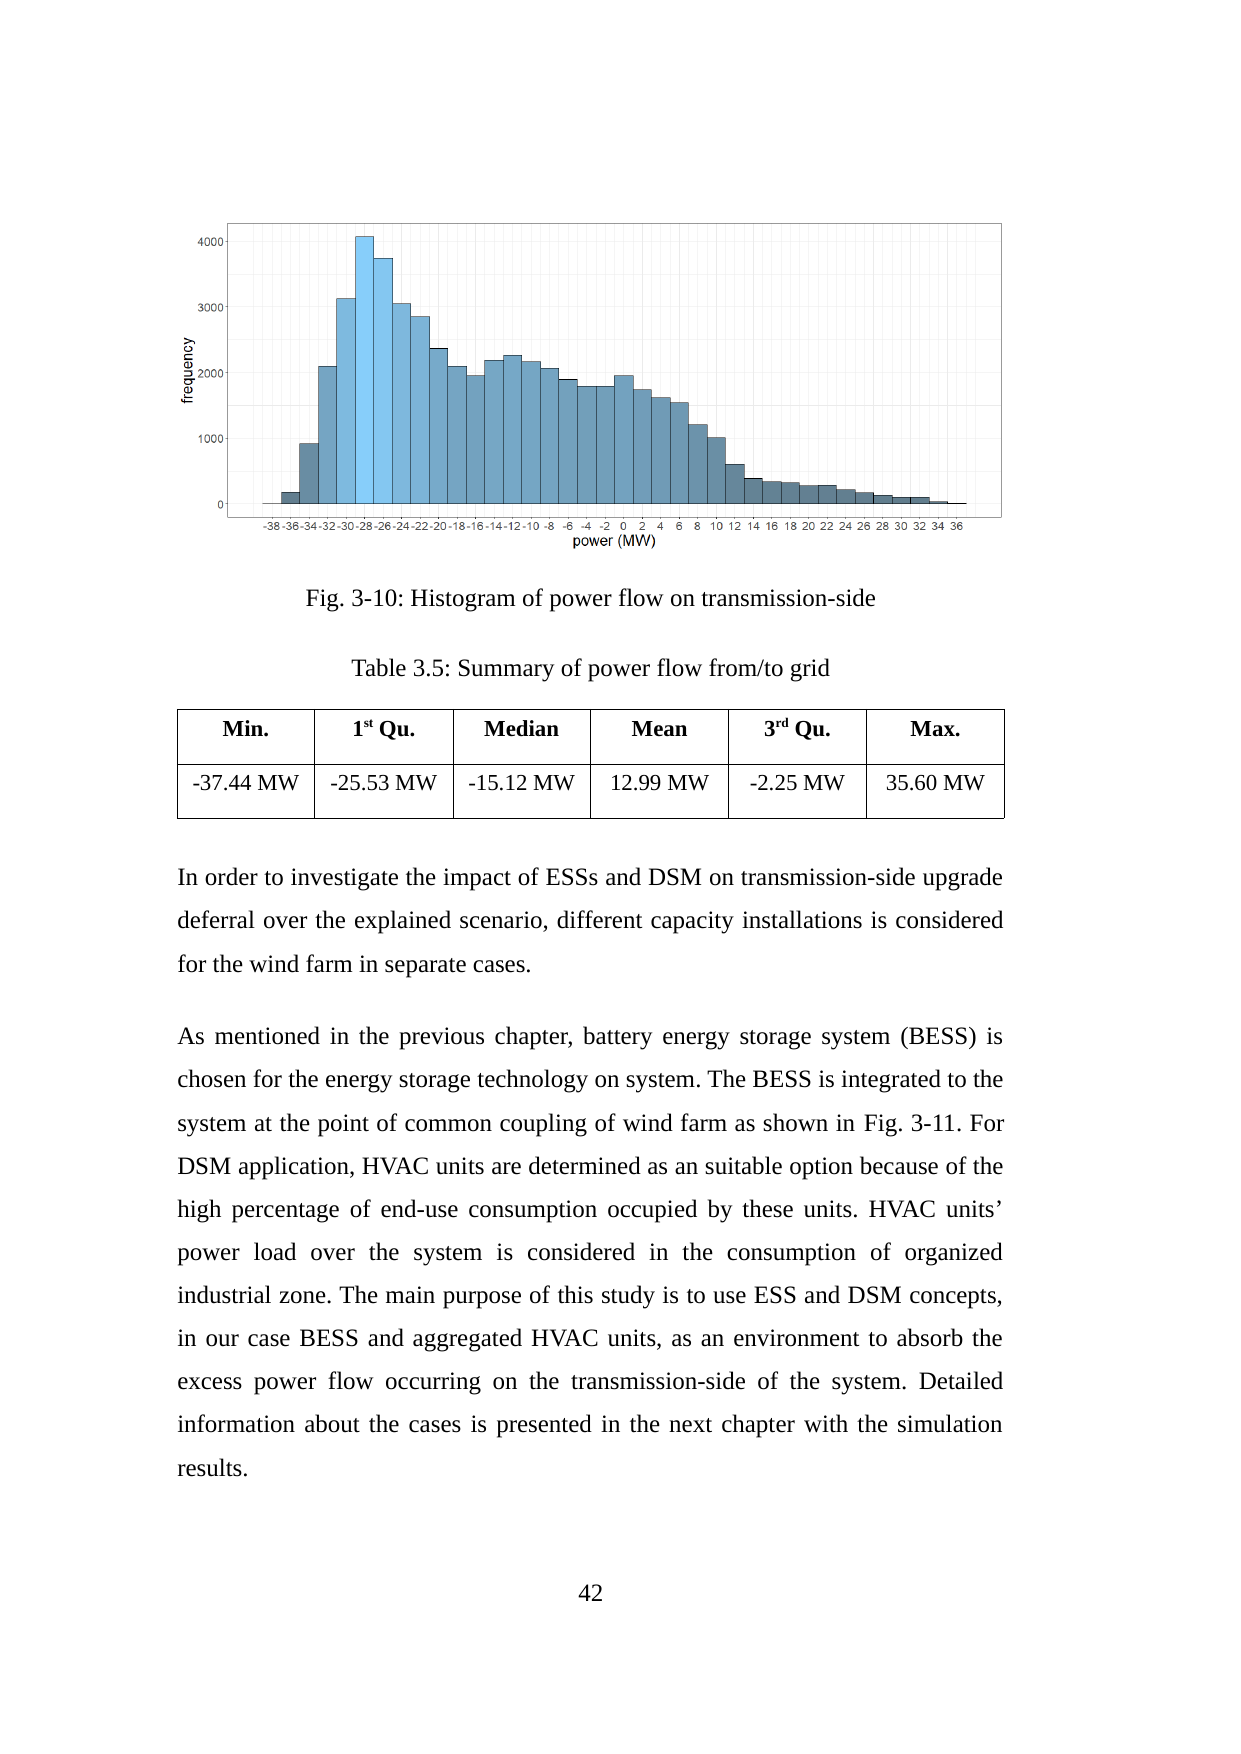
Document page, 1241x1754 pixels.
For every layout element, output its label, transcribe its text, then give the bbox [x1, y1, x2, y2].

table_cell -25.53 MW [315, 765, 453, 818]
table_header Median [454, 710, 590, 763]
table_cell 35.60 MW [867, 765, 1004, 818]
table_cell 12.99 MW [591, 765, 728, 818]
subtitle In order to investigate the impact of ESSs and DSM on transmission-side upgrade deferral over the explained scenario, different capacity installations is considered for the wind farm in separate cases. [177, 862, 1004, 977]
table_cell -15.12 MW [454, 765, 590, 818]
picture [177, 219, 1005, 551]
text Fig. 3-10: Histogram of power flow on transmission-side [177, 583, 1004, 612]
table_header Max. [867, 710, 1004, 763]
table_header Min. [178, 710, 314, 763]
text Table 3.5: Summary of power flow from/to grid [177, 653, 1004, 682]
table_header 3rd Qu. [729, 710, 866, 763]
table_header Mean [591, 710, 728, 763]
text As mentioned in the previous chapter, battery energy storage system (BESS) is chosen for the energy storage technology on system. The BESS is integrated to the system at the point of common coupling of wind farm as shown in Fig. 3-11. For DSM application, HVAC units are determined as an suitable option because of the high percentage of end-use consumption occupied by these units. HVAC units’ power load over the system is considered in the consumption of organized industrial zone. The main purpose of this study is to use ESS and DSM concepts, in our case BESS and aggregated HVAC units, as an environment to absorb the excess power flow occurring on the transmission-side of the system. Detailed information about the cases is presented in the next chapter with the simulation results. [177, 1021, 1004, 1481]
table_header 1st Qu. [315, 710, 453, 763]
table_cell -37.44 MW [178, 765, 314, 818]
table_cell -2.25 MW [729, 765, 866, 818]
